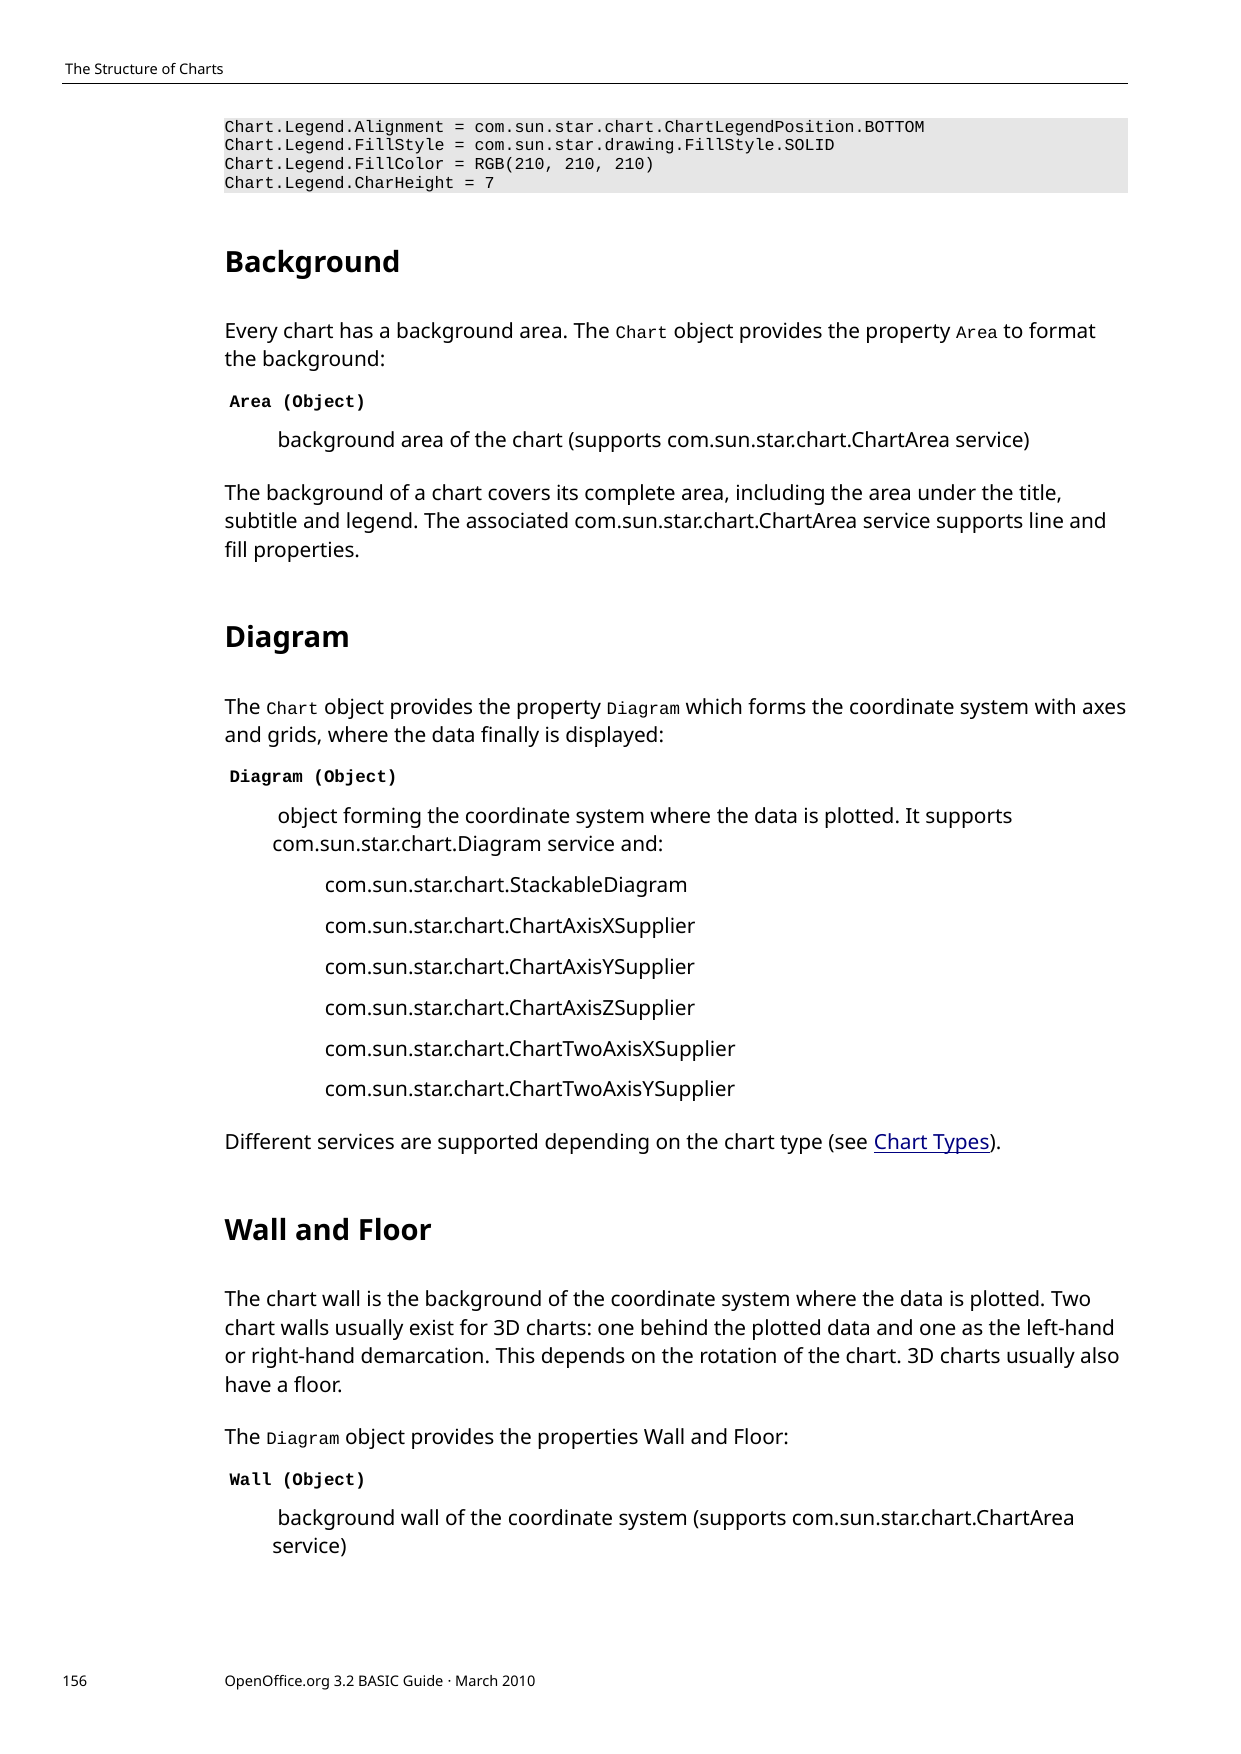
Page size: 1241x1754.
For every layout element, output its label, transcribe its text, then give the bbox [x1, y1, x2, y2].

text The Chart object provides the property Diagram which forms the coordinate system with axes and grids, where the data finally is displayed: [224, 692, 1128, 749]
list background wall of the coordinate system (supports com.sun.star.chart.ChartArea service) [272, 1503, 1128, 1560]
text Chart.Legend.Alignment = com.sun.star.chart.ChartLegendPosition.BOTTOM Chart.Legend.FillStyle = com.sun.star.drawing.FillStyle.SOLID Chart.Legend.FillColor = RGB(210, 210, 210) Chart.Legend.CharHeight = 7 [224, 118, 1128, 193]
subtitle Background [224, 241, 1128, 281]
subtitle Wall and Floor [224, 1209, 1128, 1249]
text The background of a chart covers its complete area, including the area under the title, subtitle and legend. The associated com.sun.star.chart.ChartArea service supports line and fill properties. [224, 478, 1128, 563]
list Diagram (Object) [224, 761, 1128, 789]
subtitle Diagram [224, 616, 1128, 656]
list com.sun.star.chart.ChartAxisZSupplier [324, 993, 1128, 1021]
list object forming the coordinate system where the data is plotted. It supports com.sun.star.chart.Diagram service and: [272, 801, 1128, 858]
list com.sun.star.chart.ChartAxisXSupplier [324, 911, 1128, 939]
list com.sun.star.chart.ChartTwoAxisXSupplier [324, 1034, 1128, 1062]
list com.sun.star.chart.StackableDiagram [324, 870, 1128, 898]
text Different services are supported depending on the chart type (see Chart Types). [224, 1127, 1128, 1156]
list com.sun.star.chart.ChartTwoAxisYSupplier [324, 1074, 1128, 1103]
text Every chart has a background area. The Chart object provides the property Area to format the background: [224, 316, 1128, 373]
text The chart wall is the background of the coordinate system where the data is plotted. Two chart walls usually exist for 3D charts: one behind the plotted data and one as the left-hand or right-hand demarcation. This depends on the rotation of the chart. 3D charts usually also have a floor. [224, 1284, 1128, 1398]
text The Diagram object provides the properties Wall and Floor: [224, 1422, 1128, 1451]
list Area (Object) [224, 385, 1128, 413]
list background area of the chart (supports com.sun.star.chart.ChartArea service) [272, 425, 1128, 454]
list Wall (Object) [224, 1463, 1128, 1491]
list com.sun.star.chart.ChartAxisYSupplier [324, 952, 1128, 980]
